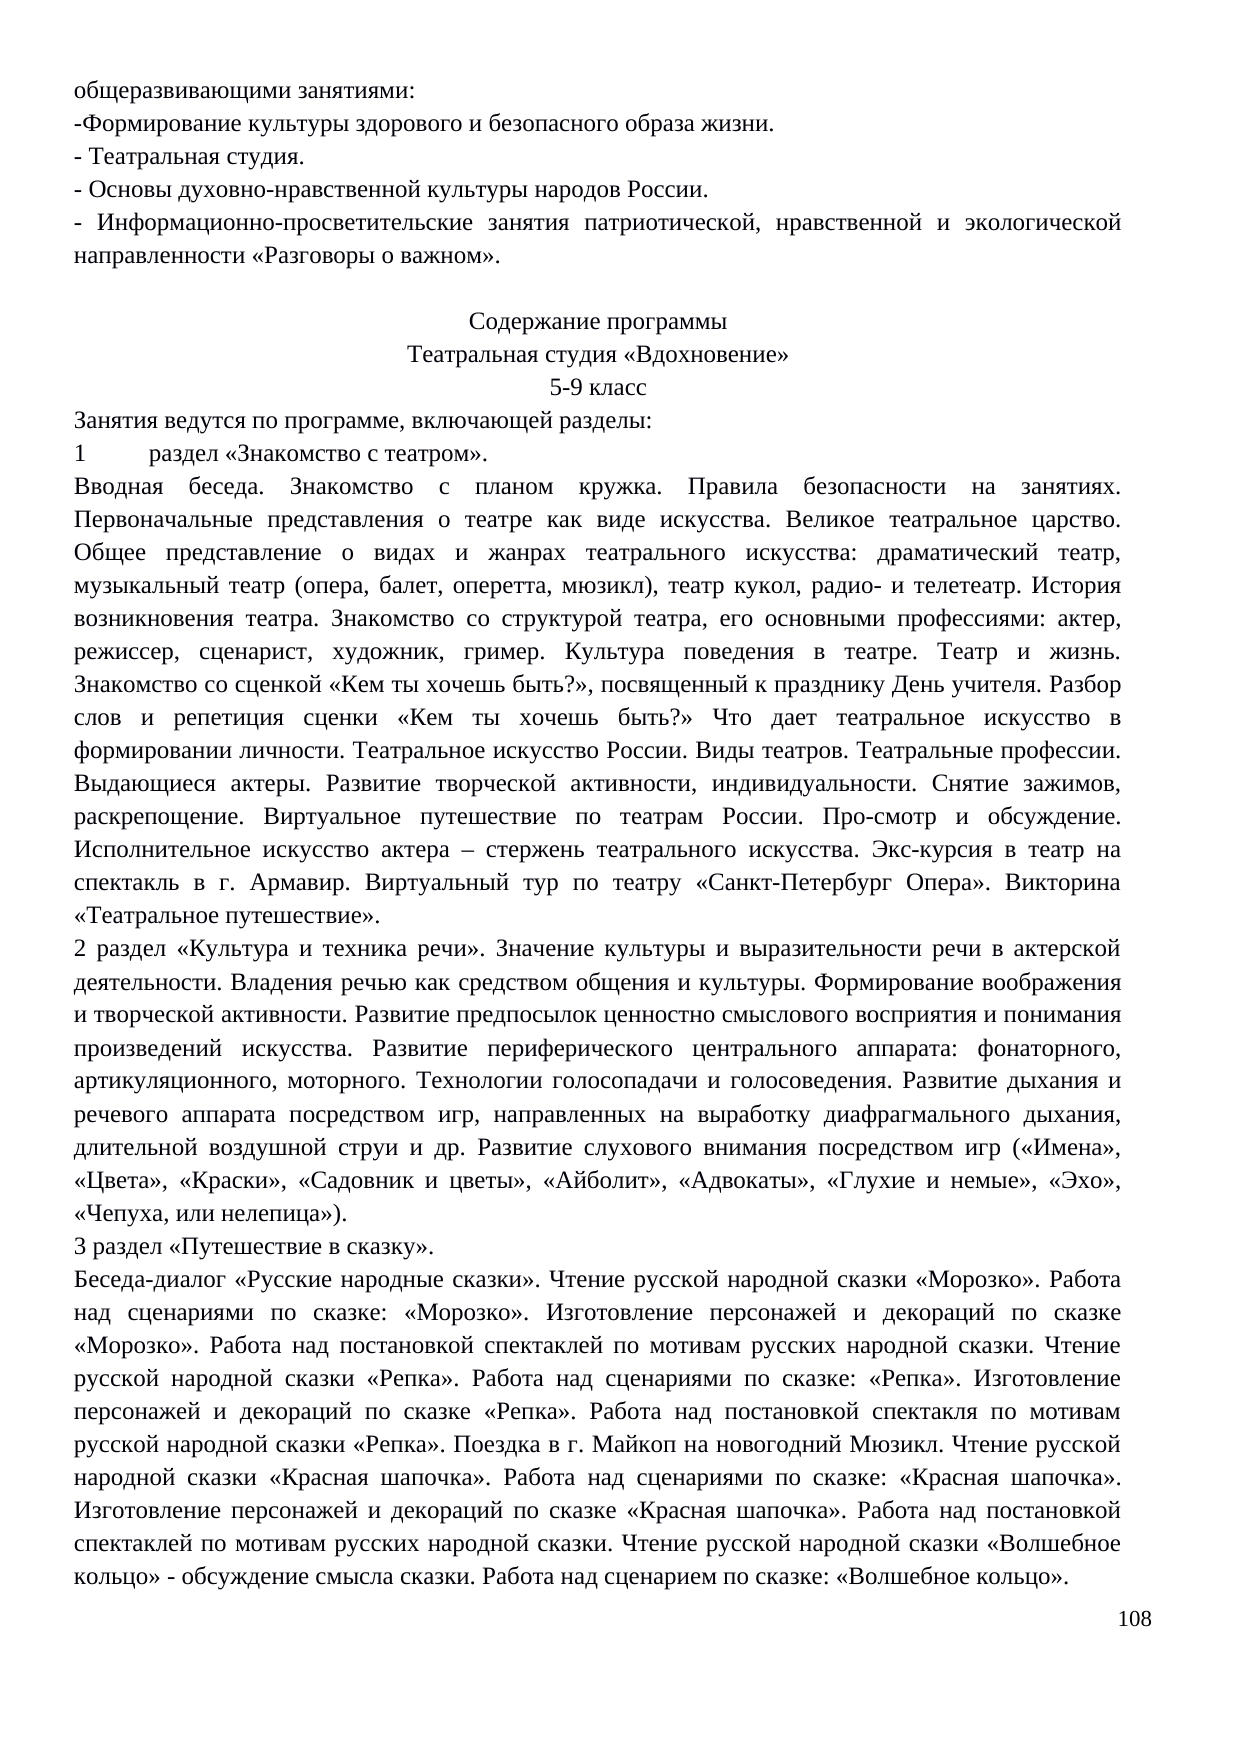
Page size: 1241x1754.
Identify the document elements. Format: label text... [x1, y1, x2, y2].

text - Информационно-просветительские занятия патриотической, нравственной и экологической направленности «Разговоры о важном». [74, 207, 1122, 269]
text 2 раздел «Культура и техника речи». Значение культуры и выразительности речи в актерской деятельности. Владения речью как средством общения и культуры. Формирование воображения и творческой активности. Развитие предпосылок ценностно смыслового восприятия и понимания произведений искусства. Развитие периферического центрального аппарата: фонаторного, артикуляционного, моторного. Технологии голосопадачи и голосоведения. Развитие дыхания и речевого аппарата посредством игр, направленных на выработку диафрагмального дыхания, длительной воздушной струи и др. Развитие слухового внимания посредством игр («Имена», «Цвета», «Краски», «Садовник и цветы», «Айболит», «Адвокаты», «Глухие и немые», «Эхо», «Чепуха, или нелепица»). [74, 933, 1122, 1226]
text 3 раздел «Путешествие в сказку». [74, 1231, 1122, 1259]
text Беседа-диалог «Русские народные сказки». Чтение русской народной сказки «Морозко». Работа над сценариями по сказке: «Морозко». Изготовление персонажей и декораций по сказке «Морозко». Работа над постановкой спектаклей по мотивам русских народной сказки. Чтение русской народной сказки «Репка». Работа над сценариями по сказке: «Репка». Изготовление персонажей и декораций по сказке «Репка». Работа над постановкой спектакля по мотивам русской народной сказки «Репка». Поездка в г. Майкоп на новогодний Мюзикл. Чтение русской народной сказки «Красная шапочка». Работа над сценариями по сказке: «Красная шапочка». Изготовление персонажей и декораций по сказке «Красная шапочка». Работа над постановкой спектаклей по мотивам русских народной сказки. Чтение русской народной сказки «Волшебное кольцо» - обсуждение смысла сказки. Работа над сценарием по сказке: «Волшебное кольцо». [74, 1264, 1122, 1590]
text - Основы духовно-нравственной культуры народов России. [74, 174, 1122, 203]
text 1 раздел «Знакомство с театром». [74, 438, 1122, 467]
text Содержание программы [74, 306, 1122, 335]
text Занятия ведутся по программе, включающей разделы: [74, 405, 1122, 434]
text Театральная студия «Вдохновение» [74, 339, 1122, 368]
text - Театральная студия. [74, 141, 1122, 170]
text 5-9 класс [74, 372, 1122, 401]
text общеразвивающими занятиями: [74, 75, 1122, 104]
text -Формирование культуры здорового и безопасного образа жизни. [74, 108, 1122, 137]
text Вводная беседа. Знакомство с планом кружка. Правила безопасности на занятиях. Первоначальные представления о театре как виде искусства. Великое театральное царство. Общее представление о видах и жанрах театрального искусства: драматический театр, музыкальный театр (опера, балет, оперетта, мюзикл), театр кукол, радио- и телетеатр. История возникновения театра. Знакомство со структурой театра, его основными профессиями: актер, режиссер, сценарист, художник, гример. Культура поведения в театре. Театр и жизнь. Знакомство со сценкой «Кем ты хочешь быть?», посвященный к празднику День учителя. Разбор слов и репетиция сценки «Кем ты хочешь быть?» Что дает театральное искусство в формировании личности. Театральное искусство России. Виды театров. Театральные профессии. Выдающиеся актеры. Развитие творческой активности, индивидуальности. Снятие зажимов, раскрепощение. Виртуальное путешествие по театрам России. Про-смотр и обсуждение. Исполнительное искусство актера – стержень театрального искусства. Экс-курсия в театр на спектакль в г. Армавир. Виртуальный тур по театру «Санкт-Петербург Опера». Викторина «Театральное путешествие». [74, 471, 1122, 929]
